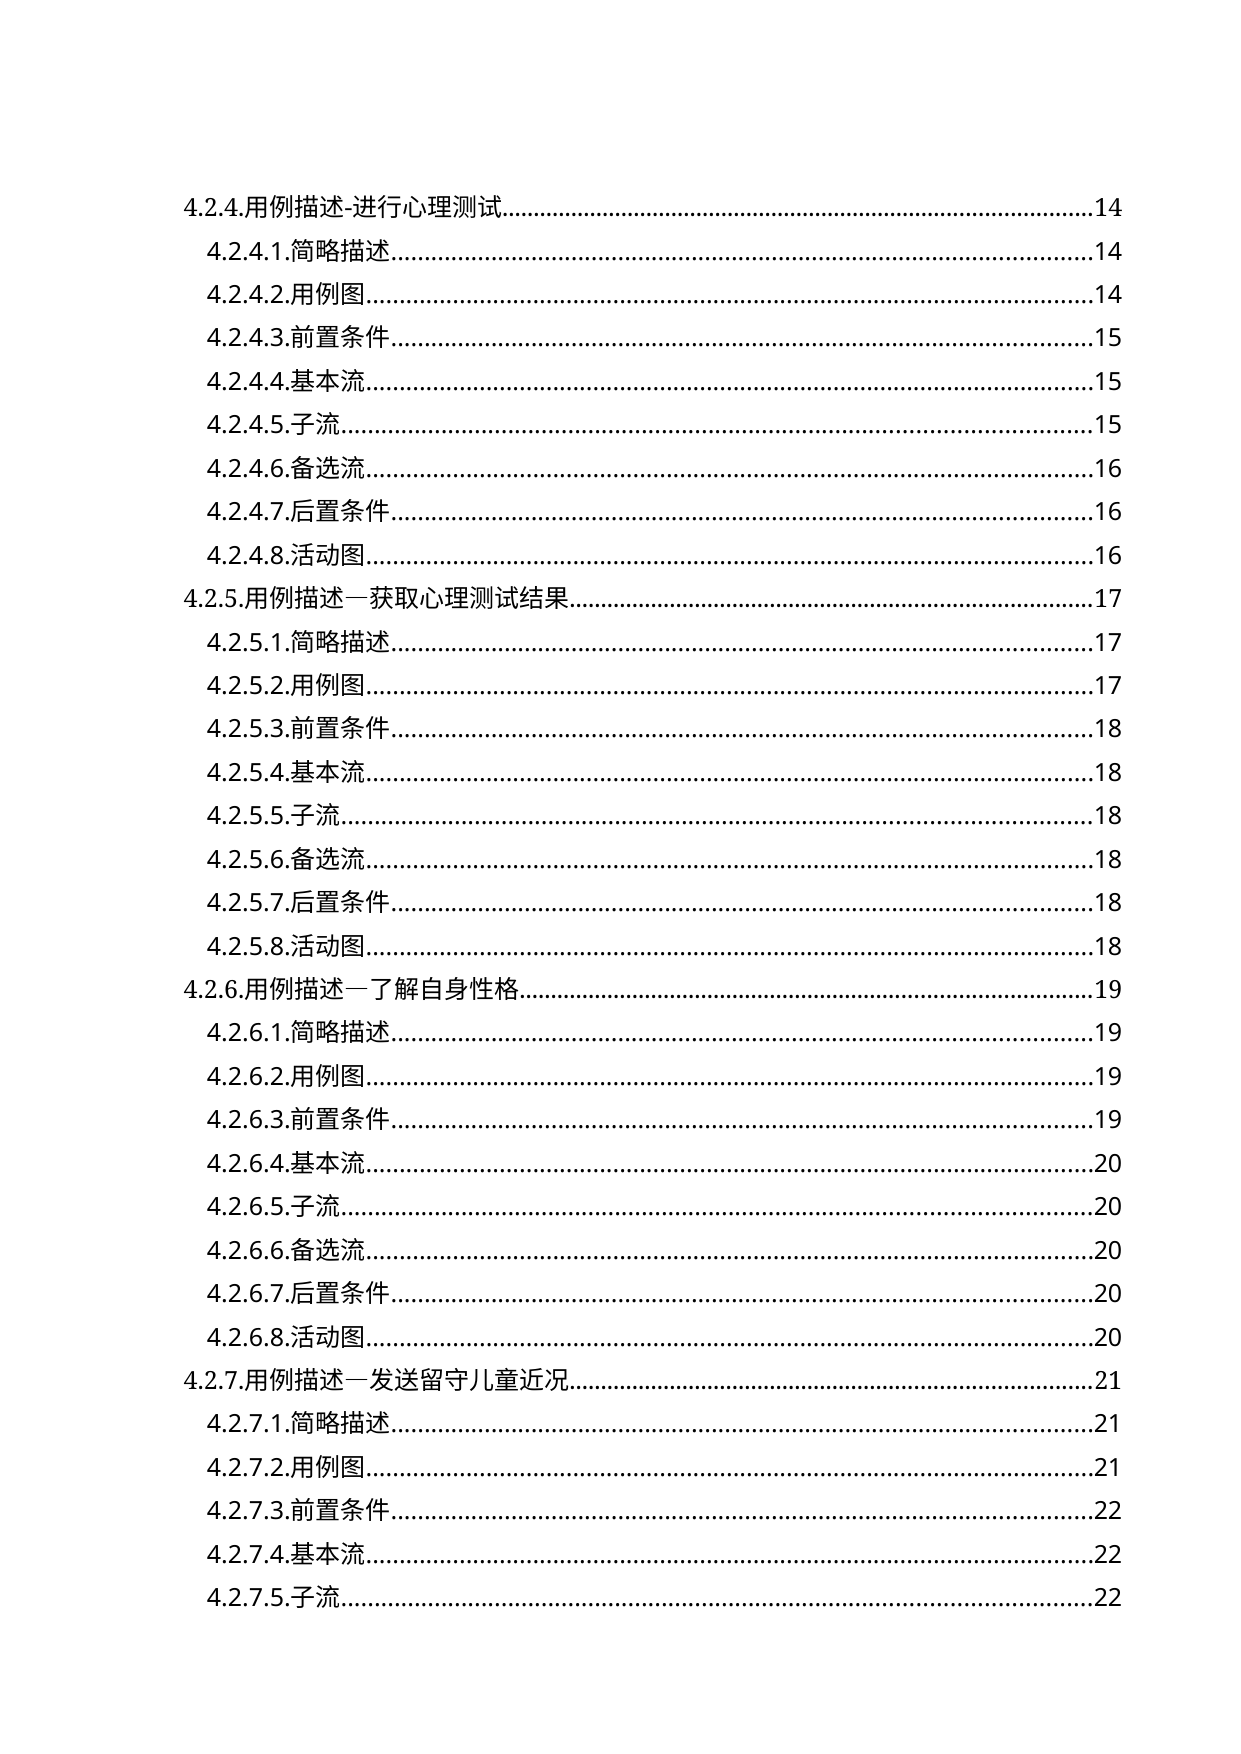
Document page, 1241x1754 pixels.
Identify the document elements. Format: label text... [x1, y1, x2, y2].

text 4.2.5.用例描述—获取心理测试结果 17 [177, 578, 1122, 615]
text 4.2.6.1.简略描述 19 [207, 1013, 1122, 1049]
text 4.2.4.6.备选流 16 [207, 448, 1122, 484]
text 4.2.4.1.简略描述 14 [207, 231, 1122, 267]
text 4.2.7.4.基本流 22 [207, 1534, 1122, 1570]
text 4.2.4.7.后置条件 16 [207, 492, 1122, 528]
text 4.2.5.7.后置条件 18 [207, 883, 1122, 919]
text 4.2.7.5.子流 22 [207, 1578, 1122, 1614]
text 4.2.6.3.前置条件 19 [207, 1100, 1122, 1136]
text 4.2.5.2.用例图 17 [207, 665, 1122, 702]
text 4.2.6.4.基本流 20 [207, 1143, 1122, 1179]
text 4.2.6.用例描述—了解自身性格 19 [177, 969, 1122, 1006]
text 4.2.6.2.用例图 19 [207, 1056, 1122, 1093]
text 4.2.5.3.前置条件 18 [207, 709, 1122, 745]
text 4.2.6.5.子流 20 [207, 1187, 1122, 1223]
text 4.2.7.用例描述—发送留守儿童近况 21 [177, 1360, 1122, 1397]
text 4.2.4.用例描述-进行心理测试 14 [177, 188, 1122, 224]
text 4.2.5.6.备选流 18 [207, 839, 1122, 875]
text 4.2.6.8.活动图 20 [207, 1317, 1122, 1353]
text 4.2.5.1.简略描述 17 [207, 622, 1122, 658]
text 4.2.4.5.子流 15 [207, 405, 1122, 441]
text 4.2.6.7.后置条件 20 [207, 1273, 1122, 1310]
text 4.2.7.3.前置条件 22 [207, 1491, 1122, 1527]
text 4.2.5.4.基本流 18 [207, 752, 1122, 788]
text 4.2.7.1.简略描述 21 [207, 1404, 1122, 1440]
text 4.2.4.8.活动图 16 [207, 535, 1122, 571]
text 4.2.7.2.用例图 21 [207, 1447, 1122, 1483]
text 4.2.4.2.用例图 14 [207, 274, 1122, 311]
text 4.2.4.3.前置条件 15 [207, 318, 1122, 354]
text 4.2.6.6.备选流 20 [207, 1230, 1122, 1266]
text 4.2.5.5.子流 18 [207, 796, 1122, 832]
text 4.2.4.4.基本流 15 [207, 361, 1122, 398]
text 4.2.5.8.活动图 18 [207, 926, 1122, 962]
